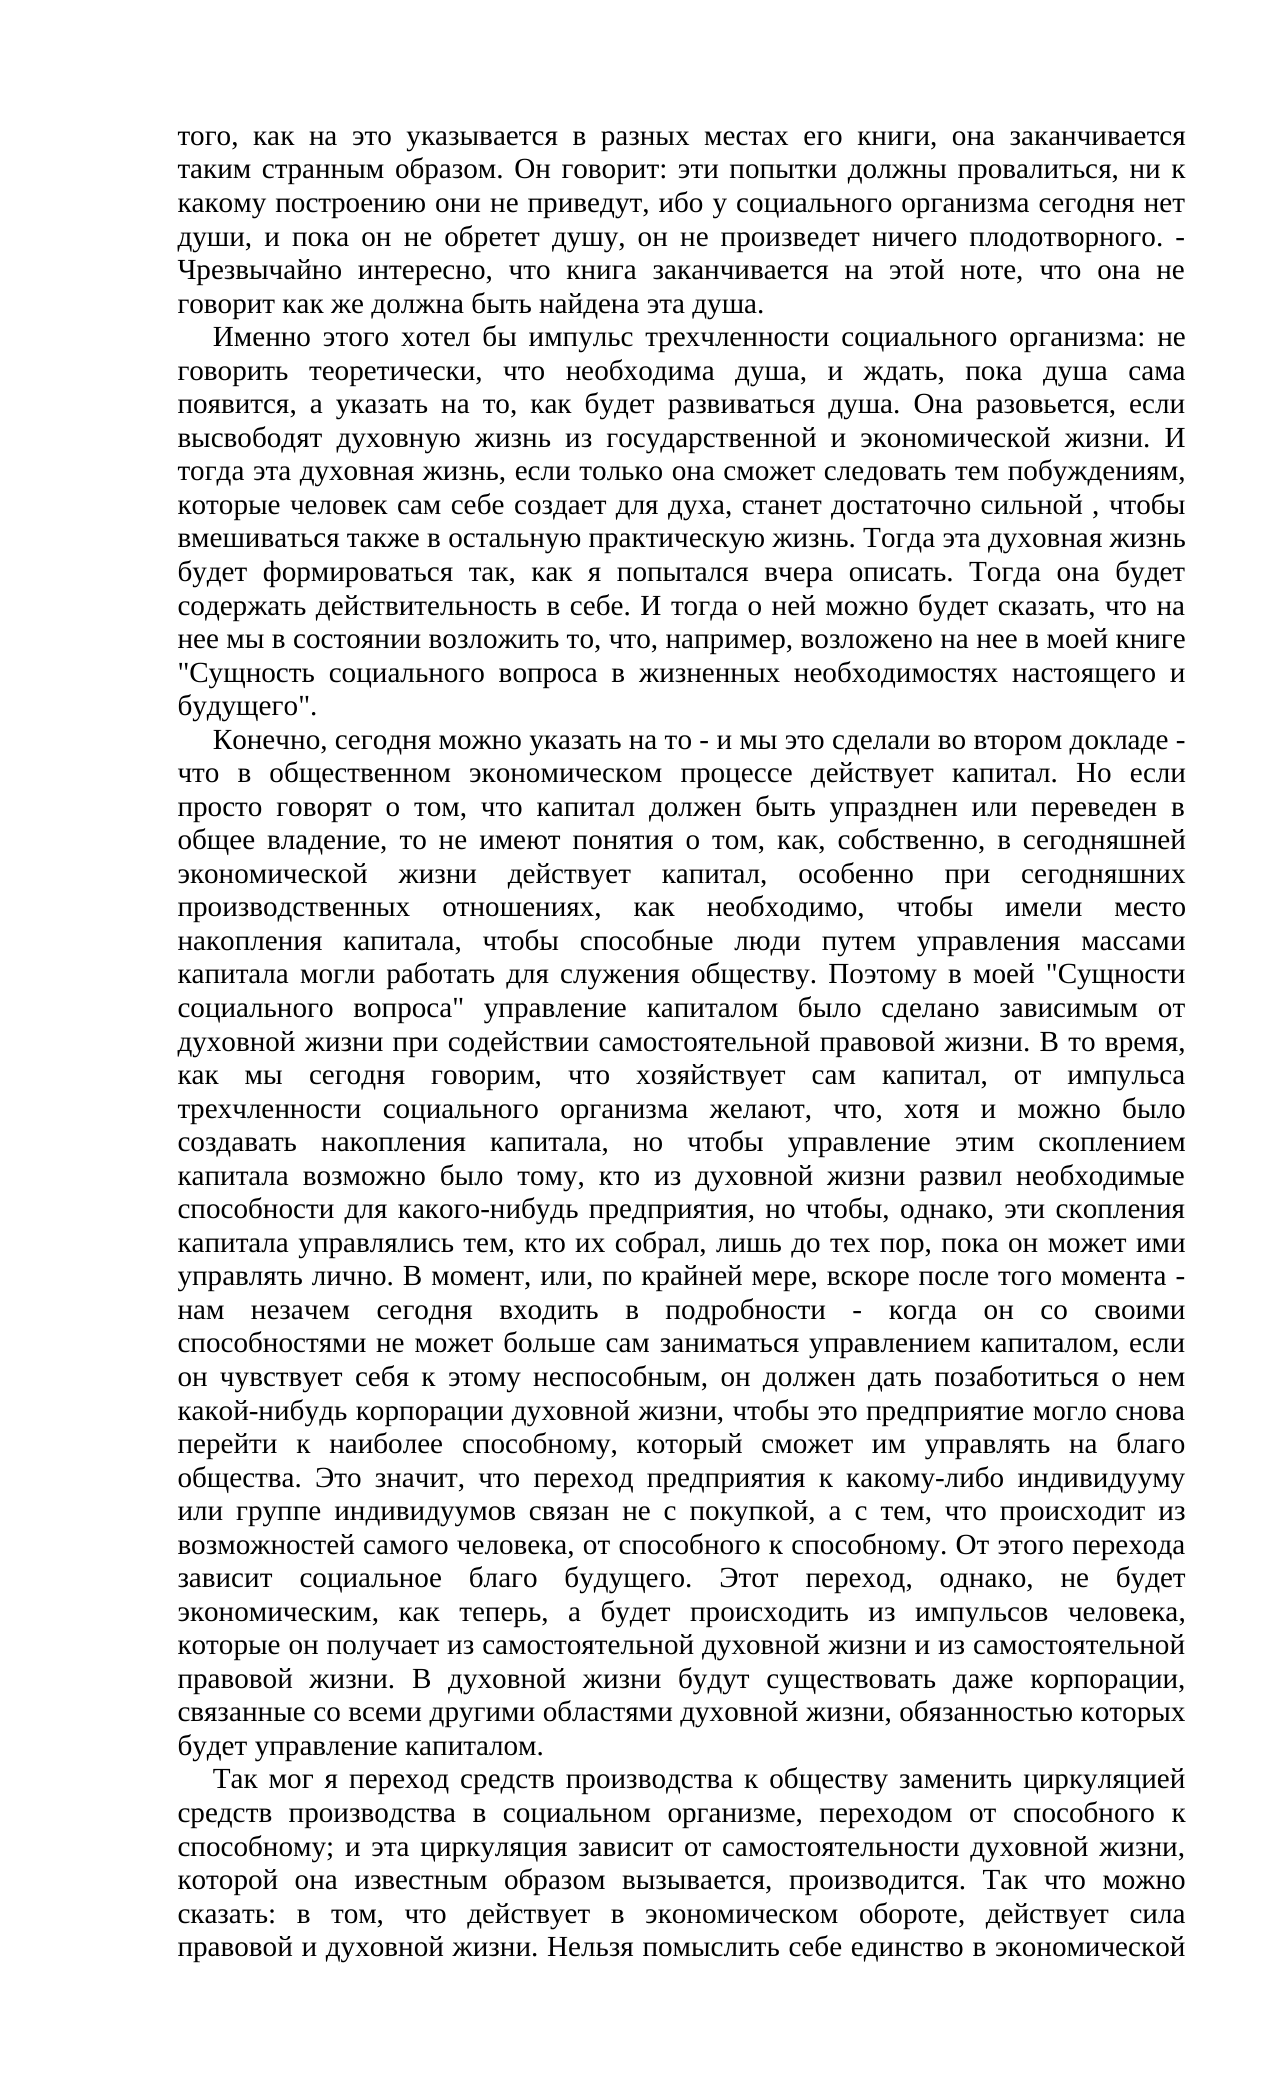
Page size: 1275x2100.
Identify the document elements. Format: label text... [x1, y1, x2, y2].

text Так мог я переход средств производства к обществу заменить циркуляцией средств производства в социальном организме, переходом от способного к способному; и эта циркуляция зависит от самостоятельности духовной жизни, которой она известным образом вызывается, производится. Так что можно сказать: в том, что действует в экономическом обороте, действует сила правовой и духовной жизни. Нельзя помыслить себе единство в экономической [177, 1762, 1186, 1963]
text того, как на это указывается в разных местах его книги, она заканчивается таким странным образом. Он говорит: эти попытки должны провалиться, ни к какому построению они не приведут, ибо у социального организма сегодня нет души, и пока он не обретет душу, он не произведет ничего плодотворного. - Чрезвычайно интересно, что книга заканчивается на этой ноте, что она не говорит как же должна быть найдена эта душа. [177, 118, 1186, 319]
text Именно этого хотел бы импульс трехчленности социального организма: не говорить теоретически, что необходима душа, и ждать, пока душа сама появится, а указать на то, как будет развиваться душа. Она разовьется, если высвободят духовную жизнь из государственной и экономической жизни. И тогда эта духовная жизнь, если только она сможет следовать тем побуждениям, которые человек сам себе создает для духа, станет достаточно сильной , чтобы вмешиваться также в остальную практическую жизнь. Тогда эта духовная жизнь будет формироваться так, как я попытался вчера описать. Тогда она будет содержать действительность в себе. И тогда о ней можно будет сказать, что на нее мы в состоянии возложить то, что, например, возложено на нее в моей книге "Сущность социального вопроса в жизненных необходимостях настоящего и будущего". [177, 319, 1186, 722]
text Конечно, сегодня можно указать на то - и мы это сделали во втором докладе - что в общественном экономическом процессе действует капитал. Но если просто говорят о том, что капитал должен быть упразднен или переведен в общее владение, то не имеют понятия о том, как, собственно, в сегодняшней экономической жизни действует капитал, особенно при сегодняшних производственных отношениях, как необходимо, чтобы имели место накопления капитала, чтобы способные люди путем управления массами капитала могли работать для служения обществу. Поэтому в моей "Сущности социального вопроса" управление капиталом было сделано зависимым от духовной жизни при содействии самостоятельной правовой жизни. В то время, как мы сегодня говорим, что хозяйствует сам капитал, от импульса трехчленности социального организма желают, что, хотя и можно было создавать накопления капитала, но чтобы управление этим скоплением капитала возможно было тому, кто из духовной жизни развил необходимые способности для какого-нибудь предприятия, но чтобы, однако, эти скопления капитала управлялись тем, кто их собрал, лишь до тех пор, пока он может ими управлять лично. В момент, или, по крайней мере, вскоре после того момента - нам незачем сегодня входить в подробности - когда он со своими способностями не может больше сам заниматься управлением капиталом, если он чувствует себя к этому неспособным, он должен дать позаботиться о нем какой-нибудь корпорации духовной жизни, чтобы это предприятие могло снова перейти к наиболее способному, который сможет им управлять на благо общества. Это значит, что переход предприятия к какому-либо индивидууму или группе индивидуумов связан не с покупкой, а с тем, что происходит из возможностей самого человека, от способного к способному. От этого перехода зависит социальное благо будущего. Этот переход, однако, не будет экономическим, как теперь, а будет происходить из импульсов человека, которые он получает из самостоятельной духовной жизни и из самостоятельной правовой жизни. В духовной жизни будут существовать даже корпорации, связанные со всеми другими областями духовной жизни, обязанностью которых будет управление капиталом. [177, 722, 1186, 1762]
